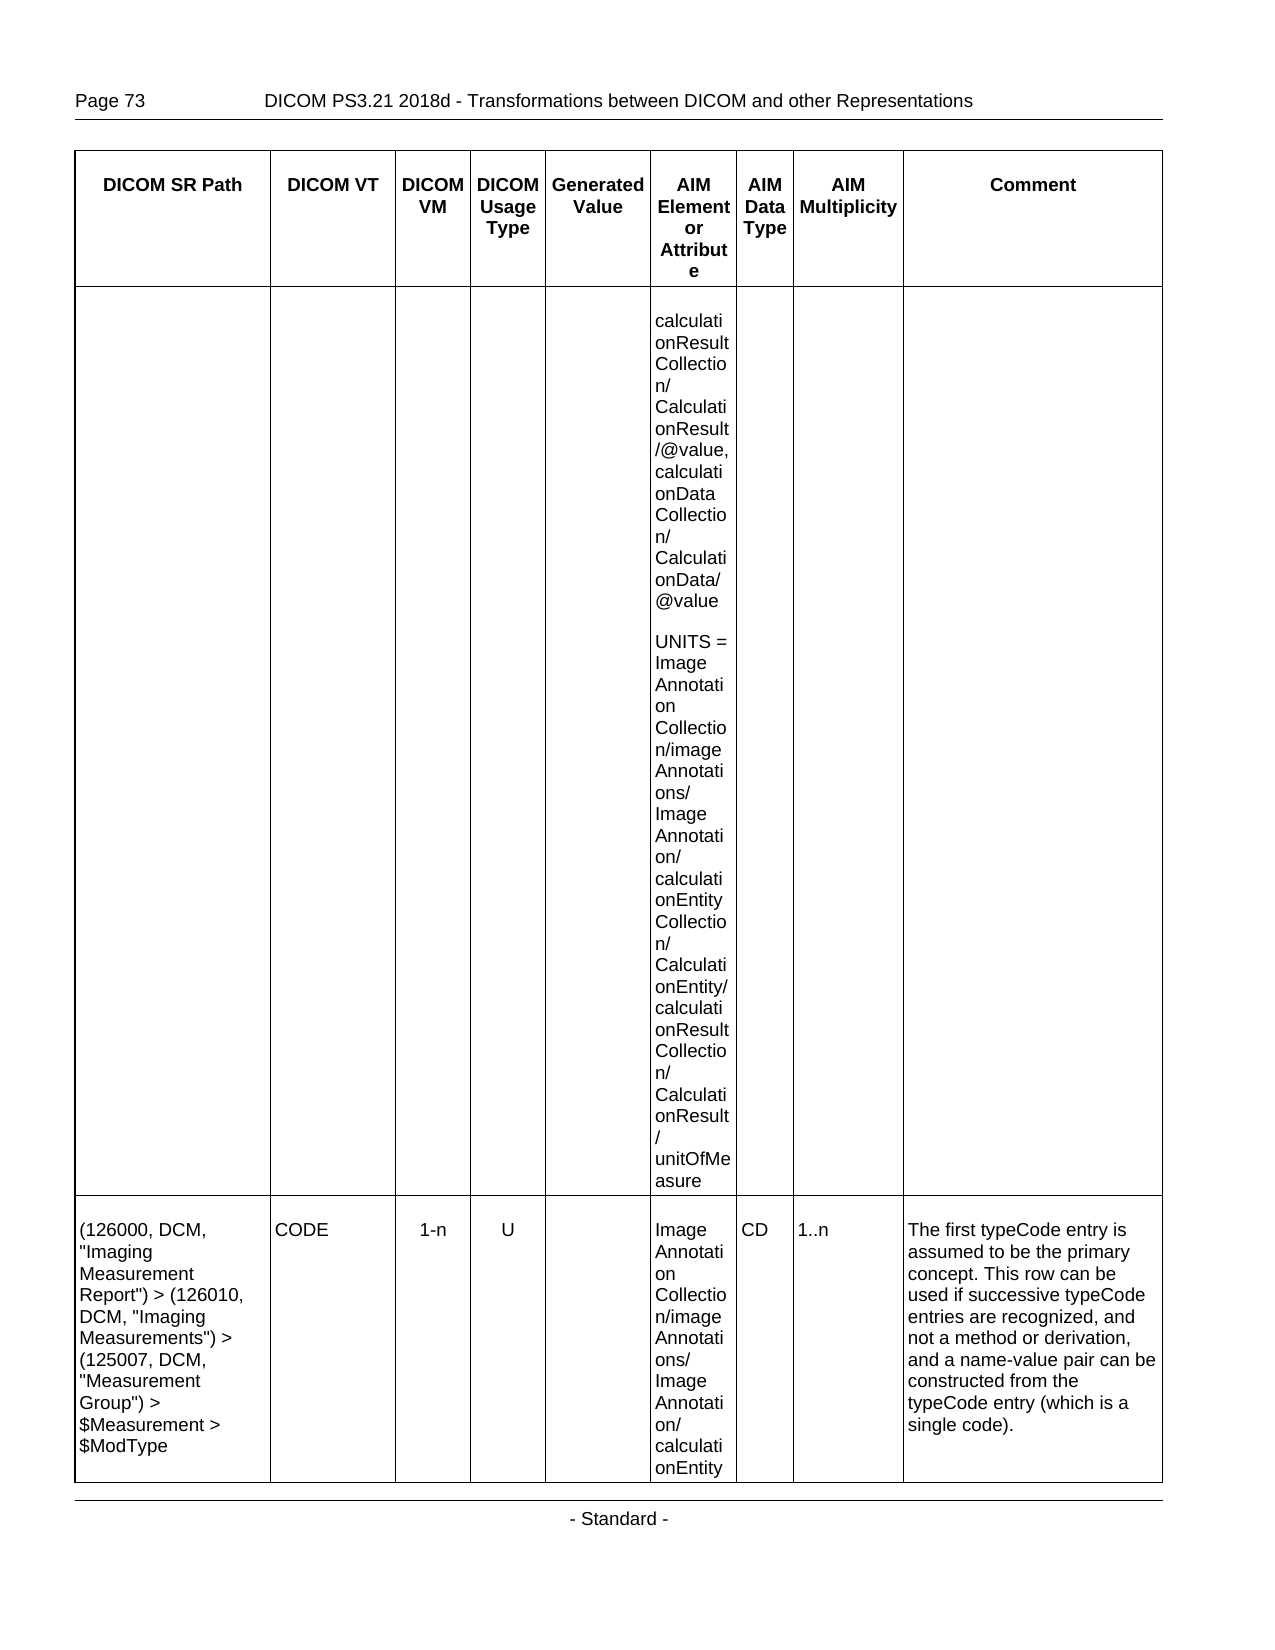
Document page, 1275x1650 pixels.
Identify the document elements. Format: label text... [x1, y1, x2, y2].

table_cell 1-n [396, 1196, 470, 1482]
table_cell [794, 287, 903, 1195]
table_cell calculationResult​Collection/​CalculationResult/​​@value, calculationData​Collection/​CalculationData/​@value UNITS = Image​Annotation​​Collection/​image​Annotations/​Image​Annotation/​calculation​Entity​Collection/​CalculationEntity/​calculationResult​Collection/​CalculationResult/​unitOfMeasure [651, 287, 736, 1195]
table_header DICOM VM [396, 151, 470, 286]
table_header DICOM SR Path [76, 151, 270, 286]
table_cell U [471, 1196, 545, 1482]
table_cell 1..n [794, 1196, 903, 1482]
table_cell [737, 287, 793, 1195]
table_cell [76, 287, 270, 1195]
table_cell [396, 287, 470, 1195]
table_cell [904, 287, 1162, 1195]
table_header DICOM Usage Type [471, 151, 545, 286]
table_cell The first typeCode entry is assumed to be the primary concept. This row can be used if successive typeCode entries are recognized, and not a method or derivation, and a name-value pair can be constructed from the typeCode entry (which is a single code). [904, 1196, 1162, 1482]
table_header AIM Data Type [737, 151, 793, 286]
table_header DICOM VT [271, 151, 395, 286]
table_header AIM Multiplicity [794, 151, 903, 286]
table_cell [546, 1196, 650, 1482]
table_cell CODE [271, 1196, 395, 1482]
table_cell [546, 287, 650, 1195]
table_header Generated Value [546, 151, 650, 286]
table_cell CD [737, 1196, 793, 1482]
table_cell [271, 287, 395, 1195]
table_cell [471, 287, 545, 1195]
table_header Comment [904, 151, 1162, 286]
table_cell (126000, DCM, "Imaging Measurement Report") > (126010, DCM, "Imaging Measurements") > (125007, DCM, "Measurement Group") > $Measurement > $ModType [76, 1196, 270, 1482]
table_cell Image​Annotation​​Collection/​image​Annotations/​Image​Annotation/​calculation​Entity​ [651, 1196, 736, 1482]
table_header AIM Element or Attribute [651, 151, 736, 286]
